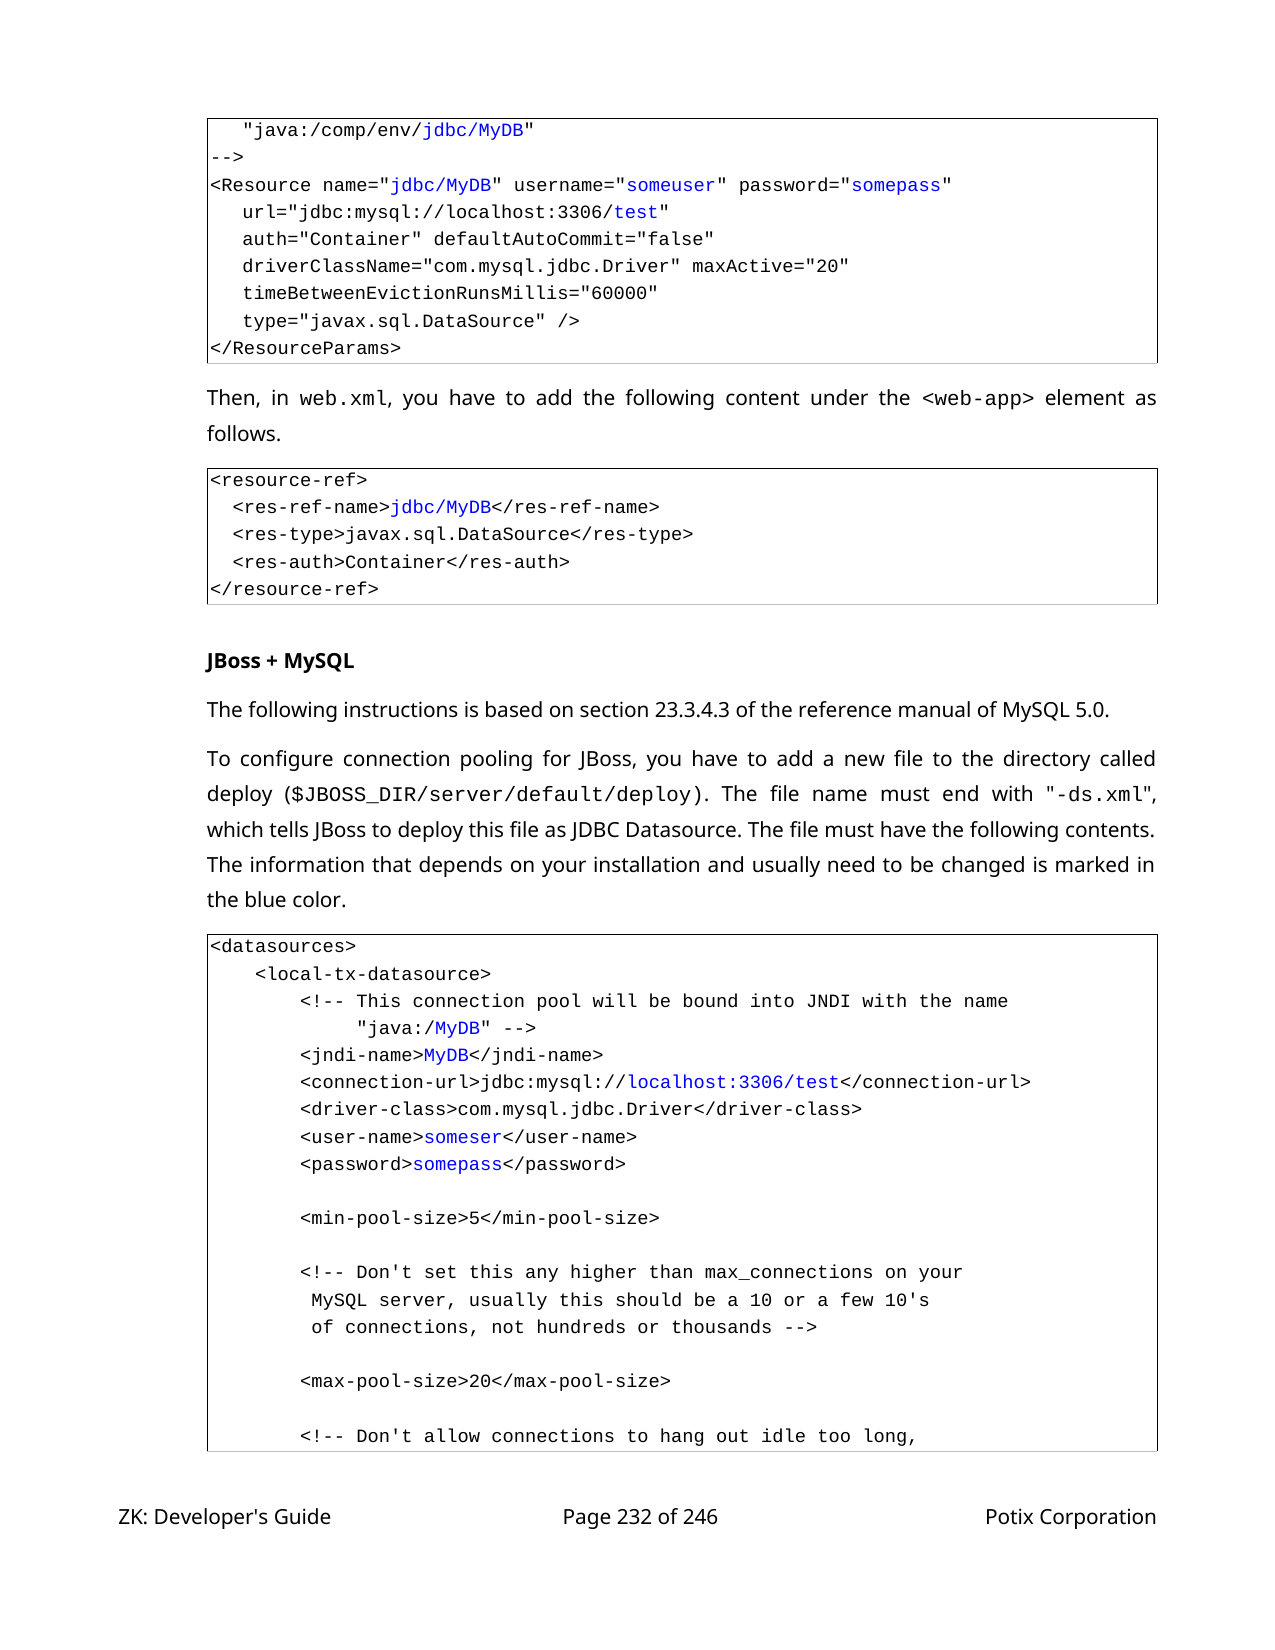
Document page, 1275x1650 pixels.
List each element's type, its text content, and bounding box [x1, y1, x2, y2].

text <max-pool-size>20</max-pool-size> [208, 1369, 1157, 1393]
text <local-tx-datasource> [208, 961, 1157, 986]
text </ResourceParams> [208, 336, 1157, 363]
text timeBetweenEvictionRunsMillis="60000" [208, 281, 1157, 306]
text The following instructions is based on section 23.3.4.3 of the reference manual of MySQL 5.0. [207, 695, 1157, 723]
text MySQL server, usually this should be a 10 or a few 10's [208, 1288, 1157, 1312]
text <res-ref-name>jdbc/MyDB</res-ref-name> [208, 495, 1157, 519]
text auth="Container" defaultAutoCommit="false" [208, 227, 1157, 251]
text of connections, not hundreds or thousands --> [208, 1315, 1157, 1339]
text --> [208, 145, 1157, 169]
text To configure connection pooling for JBoss, you have to add a new file to the directory called deploy ($JBOSS_DIR/server/default/deploy). The file name must end with "-ds.xml", which tells JBoss to deploy this file as JDBC Datasource. The file must have the following contents. The information that depends on your installation and usually need to be changed is marked in the blue color. [207, 744, 1157, 913]
text <connection-url>jdbc:mysql://localhost:3306/test</connection-url> [208, 1070, 1157, 1094]
text url="jdbc:mysql://localhost:3306/test" [208, 200, 1157, 224]
text <!-- This connection pool will be bound into JNDI with the name [208, 988, 1157, 1013]
text </resource-ref> [208, 577, 1157, 604]
subtitle JBoss + MySQL [207, 646, 1157, 675]
text <res-type>javax.sql.DataSource</res-type> [208, 522, 1157, 547]
text type="javax.sql.DataSource" /> [208, 308, 1157, 333]
text <!-- Don't allow connections to hang out idle too long, [208, 1423, 1157, 1451]
text <user-name>someser</user-name> [208, 1124, 1157, 1149]
text <!-- Don't set this any higher than max_connections on your [208, 1260, 1157, 1285]
text "java:/comp/env/jdbc/MyDB" [208, 119, 1157, 142]
text <res-auth>Container</res-auth> [208, 549, 1157, 574]
text <password>somepass</password> [208, 1152, 1157, 1176]
text <resource-ref> [208, 469, 1157, 492]
text Then, in web.xml, you have to add the following content under the <web-app> element as follows. [207, 383, 1157, 447]
text <Resource name="jdbc/MyDB" username="someuser" password="somepass" [208, 172, 1157, 197]
text <jndi-name>MyDB</jndi-name> [208, 1043, 1157, 1067]
text <driver-class>com.mysql.jdbc.Driver</driver-class> [208, 1097, 1157, 1122]
text "java:/MyDB" --> [208, 1016, 1157, 1040]
text <min-pool-size>5</min-pool-size> [208, 1206, 1157, 1230]
text driverClassName="com.mysql.jdbc.Driver" maxActive="20" [208, 254, 1157, 278]
text <datasources> [208, 935, 1157, 958]
